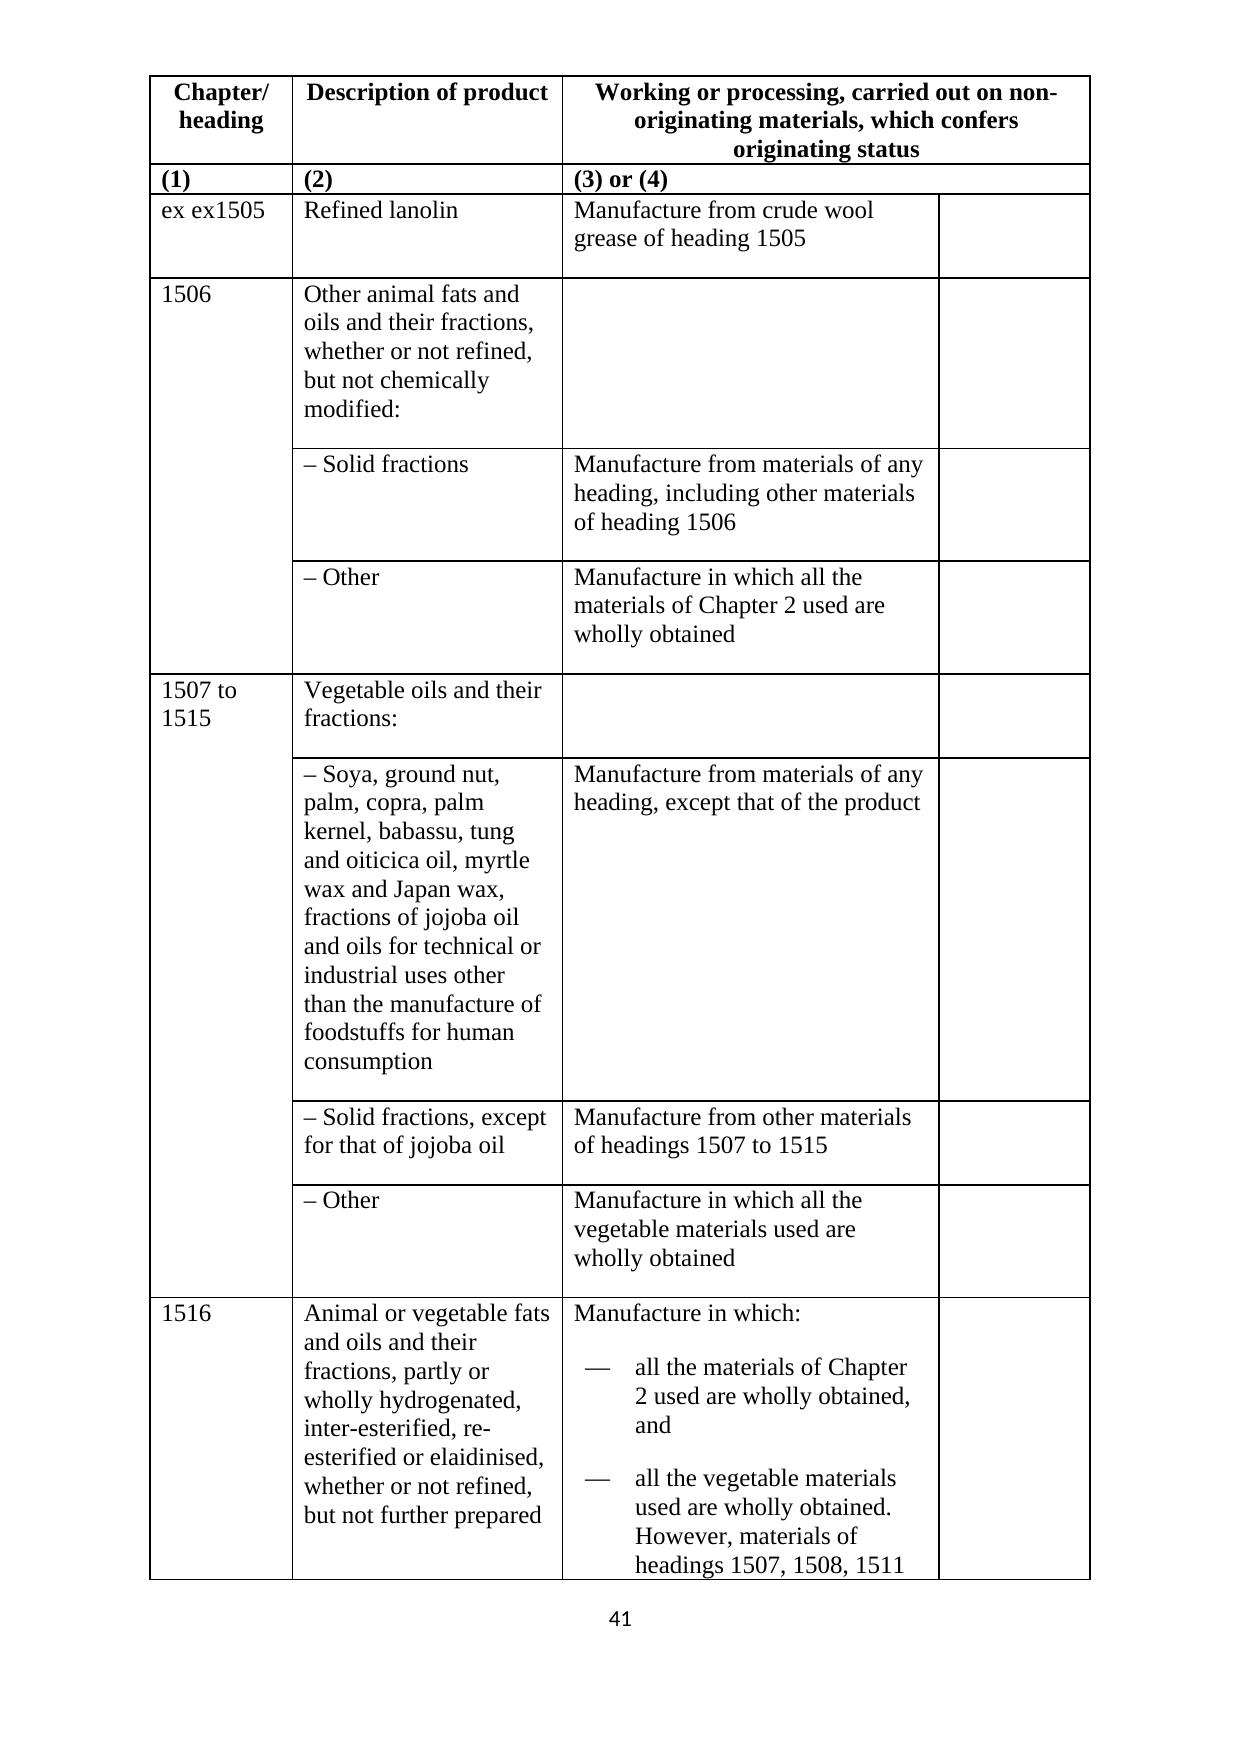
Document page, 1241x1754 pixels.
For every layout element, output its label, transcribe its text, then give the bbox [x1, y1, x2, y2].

table_cell ex ex1505 [151, 195, 292, 277]
table_header all the materials of Chapter 2 used are wholly obtained, and [624, 1352, 928, 1463]
table_cell – Solid fractions [293, 449, 562, 560]
table_cell 1516 [151, 1298, 292, 1578]
table_cell [940, 1102, 1089, 1184]
table_cell [940, 449, 1089, 560]
table_cell – Solid fractions, except for that of jojoba oil [293, 1102, 562, 1184]
table_cell (2) [293, 165, 562, 193]
table_cell Refined lanolin [293, 195, 562, 277]
table_cell [563, 279, 938, 447]
table_cell — [574, 1464, 624, 1578]
table_cell [940, 279, 1089, 447]
table_header Chapter/ heading [151, 77, 292, 163]
table_cell [940, 1186, 1089, 1297]
table_cell [940, 195, 1089, 277]
table_cell – Other [293, 1186, 562, 1297]
table_header — [574, 1352, 624, 1463]
table_header Working or processing, carried out on non-originating materials, which confers originating status [563, 77, 1089, 163]
table_cell Manufacture from crude wool grease of heading 1505 [563, 195, 938, 277]
table_header Description of product [293, 77, 562, 163]
table_cell Manufacture from other materials of headings 1507 to 1515 [563, 1102, 938, 1184]
table_cell [940, 562, 1089, 673]
table_cell (1) [151, 165, 292, 193]
table_cell Manufacture in which: [563, 1298, 938, 1578]
table_cell Manufacture in which all the vegetable materials used are wholly obtained [563, 1186, 938, 1297]
table_cell [151, 757, 292, 1100]
table_cell all the vegetable materials used are wholly obtained. However, materials of headings 1507, 1508, 1511 [624, 1464, 928, 1578]
table_cell 1507 to 1515 [151, 675, 292, 757]
table_cell [151, 1184, 292, 1297]
table_cell [940, 759, 1089, 1100]
table_cell – Soya, ground nut, palm, copra, palm kernel, babassu, tung and oiticica oil, myrtle wax and Japan wax, fractions of jojoba oil and oils for technical or industrial uses other than the manufacture of foodstuffs for human consumption [293, 759, 562, 1100]
table_cell 1506 [151, 279, 292, 447]
table_cell Vegetable oils and their fractions: [293, 675, 562, 757]
table_cell [940, 1298, 1089, 1578]
table_cell [940, 675, 1089, 757]
table_cell [563, 675, 938, 757]
table_cell Manufacture from materials of any heading, except that of the product [563, 759, 938, 1100]
table_cell Manufacture in which all the materials of Chapter 2 used are wholly obtained [563, 562, 938, 673]
table_cell – Other [293, 562, 562, 673]
table_cell [151, 448, 292, 560]
table_cell Other animal fats and oils and their fractions, whether or not refined, but not chemically modified: [293, 279, 562, 447]
table_cell [151, 1100, 292, 1184]
table_cell (3) or (4) [563, 165, 1089, 193]
table_cell [151, 560, 292, 673]
table_cell Manufacture from materials of any heading, including other materials of heading 1506 [563, 449, 938, 560]
table_cell Animal or vegetable fats and oils and their fractions, partly or wholly hydrogenated, inter-esterified, re-esterified or elaidinised, whether or not refined, but not further prepared [293, 1298, 562, 1578]
